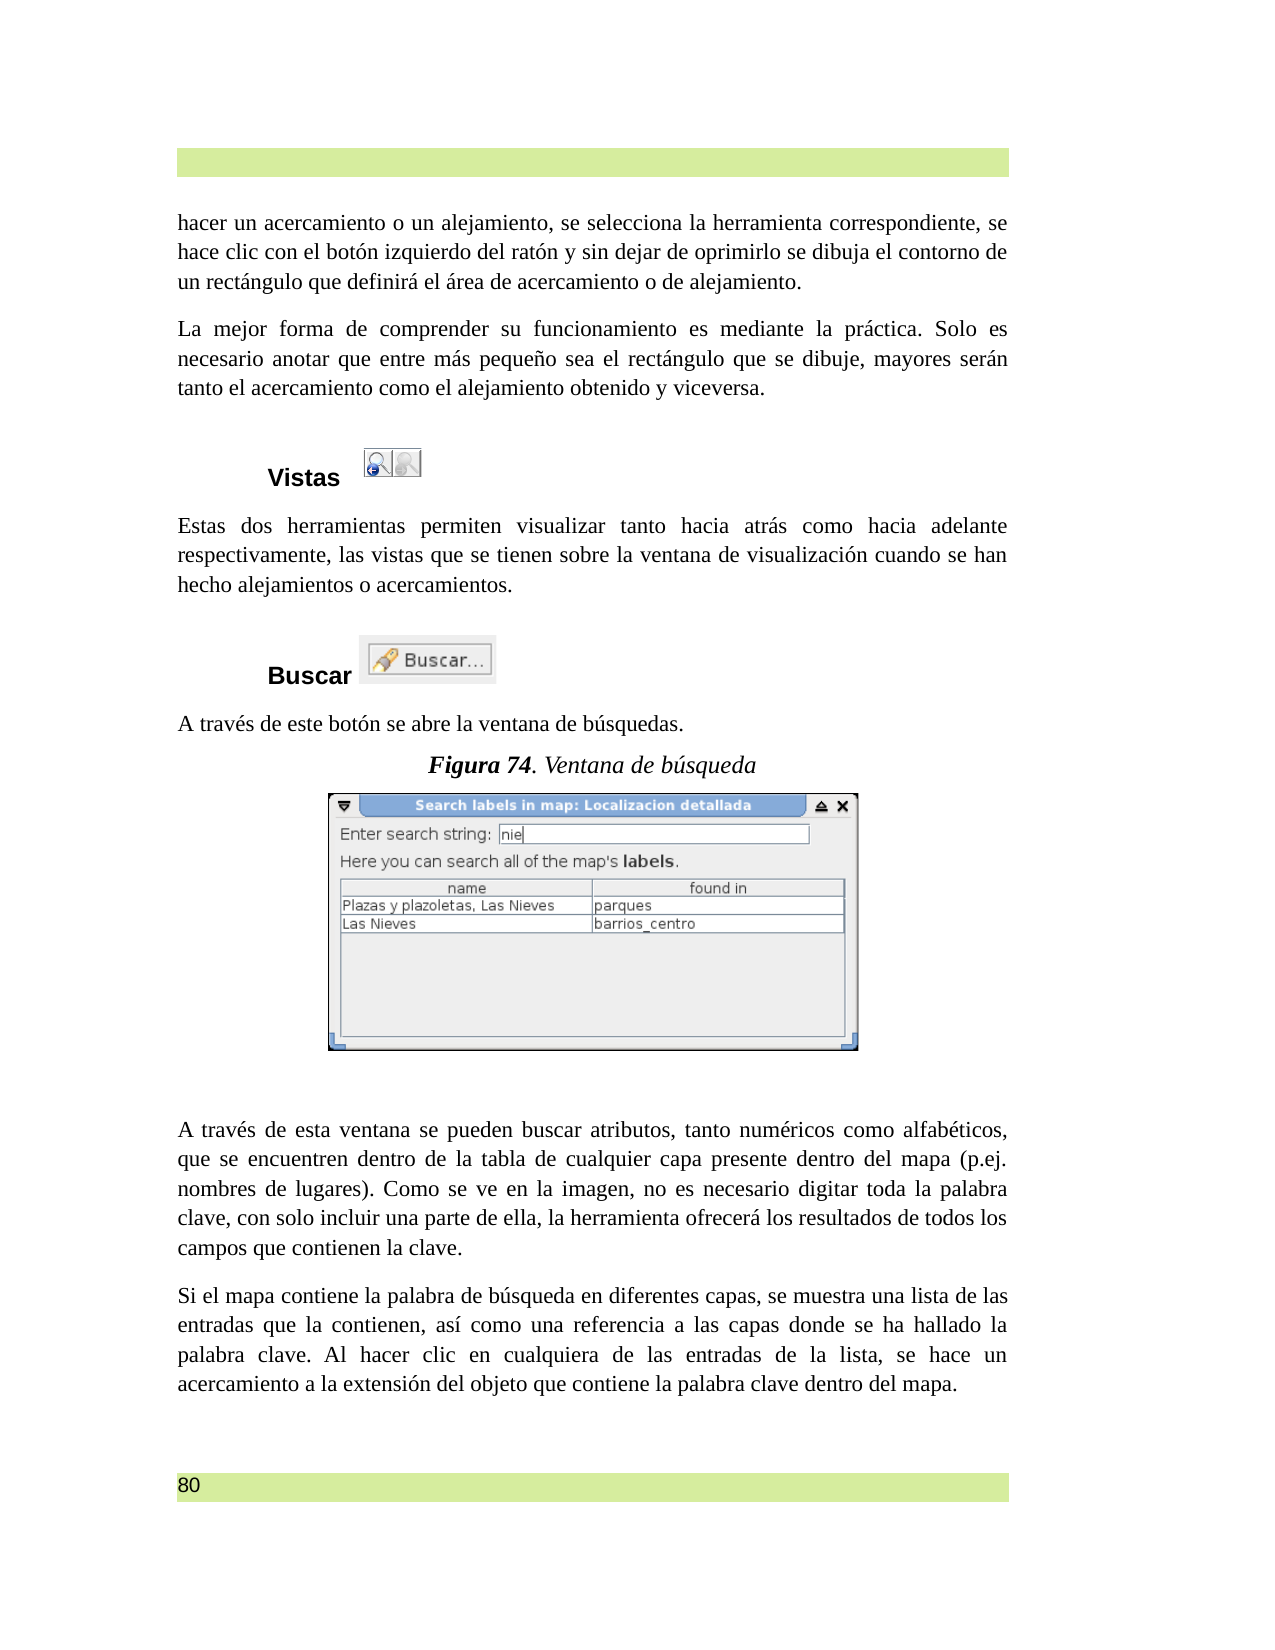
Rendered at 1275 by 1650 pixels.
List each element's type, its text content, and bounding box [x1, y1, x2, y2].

picture [358, 635, 497, 684]
subtitle Buscar [177, 636, 1009, 689]
picture [328, 793, 859, 1051]
text A través de esta ventana se pueden buscar atributos, tanto numéricos como alfabéticos, que se encuentren dentro de la tabla de cualquier capa presente dentro del mapa (p.ej. nombres de lugares). Como se ve en la imagen, no es necesario digitar toda la palabra clave, con solo incluir una parte de ella, la herramienta ofrecerá los resultados de todos los campos que contienen la clave. [177, 1114, 1009, 1261]
text A través de este botón se abre la ventana de búsquedas. [177, 708, 1009, 737]
text Figura 74. Ventana de búsqueda [177, 750, 1009, 779]
text Estas dos herramientas permiten visualizar tanto hacia atrás como hacia adelante respectivamente, las vistas que se tienen sobre la ventana de visualización cuando se han hecho alejamientos o acercamientos. [177, 510, 1009, 598]
text Si el mapa contiene la palabra de búsqueda en diferentes capas, se muestra una lista de las entradas que la contienen, así como una referencia a las capas donde se ha hallado la palabra clave. Al hacer clic en cualquiera de las entradas de la lista, se hace un acercamiento a la extensión del objeto que contiene la palabra clave dentro del mapa. [177, 1279, 1009, 1397]
text La mejor forma de comprender su funcionamiento es mediante la práctica. Solo es necesario anotar que entre más pequeño sea el rectángulo que se dibuje, mayores serán tanto el acercamiento como el alejamiento obtenido y viceversa. [177, 313, 1009, 402]
text hacer un acercamiento o un alejamiento, se selecciona la herramienta correspondiente, se hace clic con el botón izquierdo del ratón y sin dejar de oprimirlo se dibuja el contorno de un rectángulo que definirá el área de acercamiento o de alejamiento. [177, 207, 1009, 295]
subtitle Vistas [177, 439, 1009, 491]
picture [363, 448, 422, 477]
